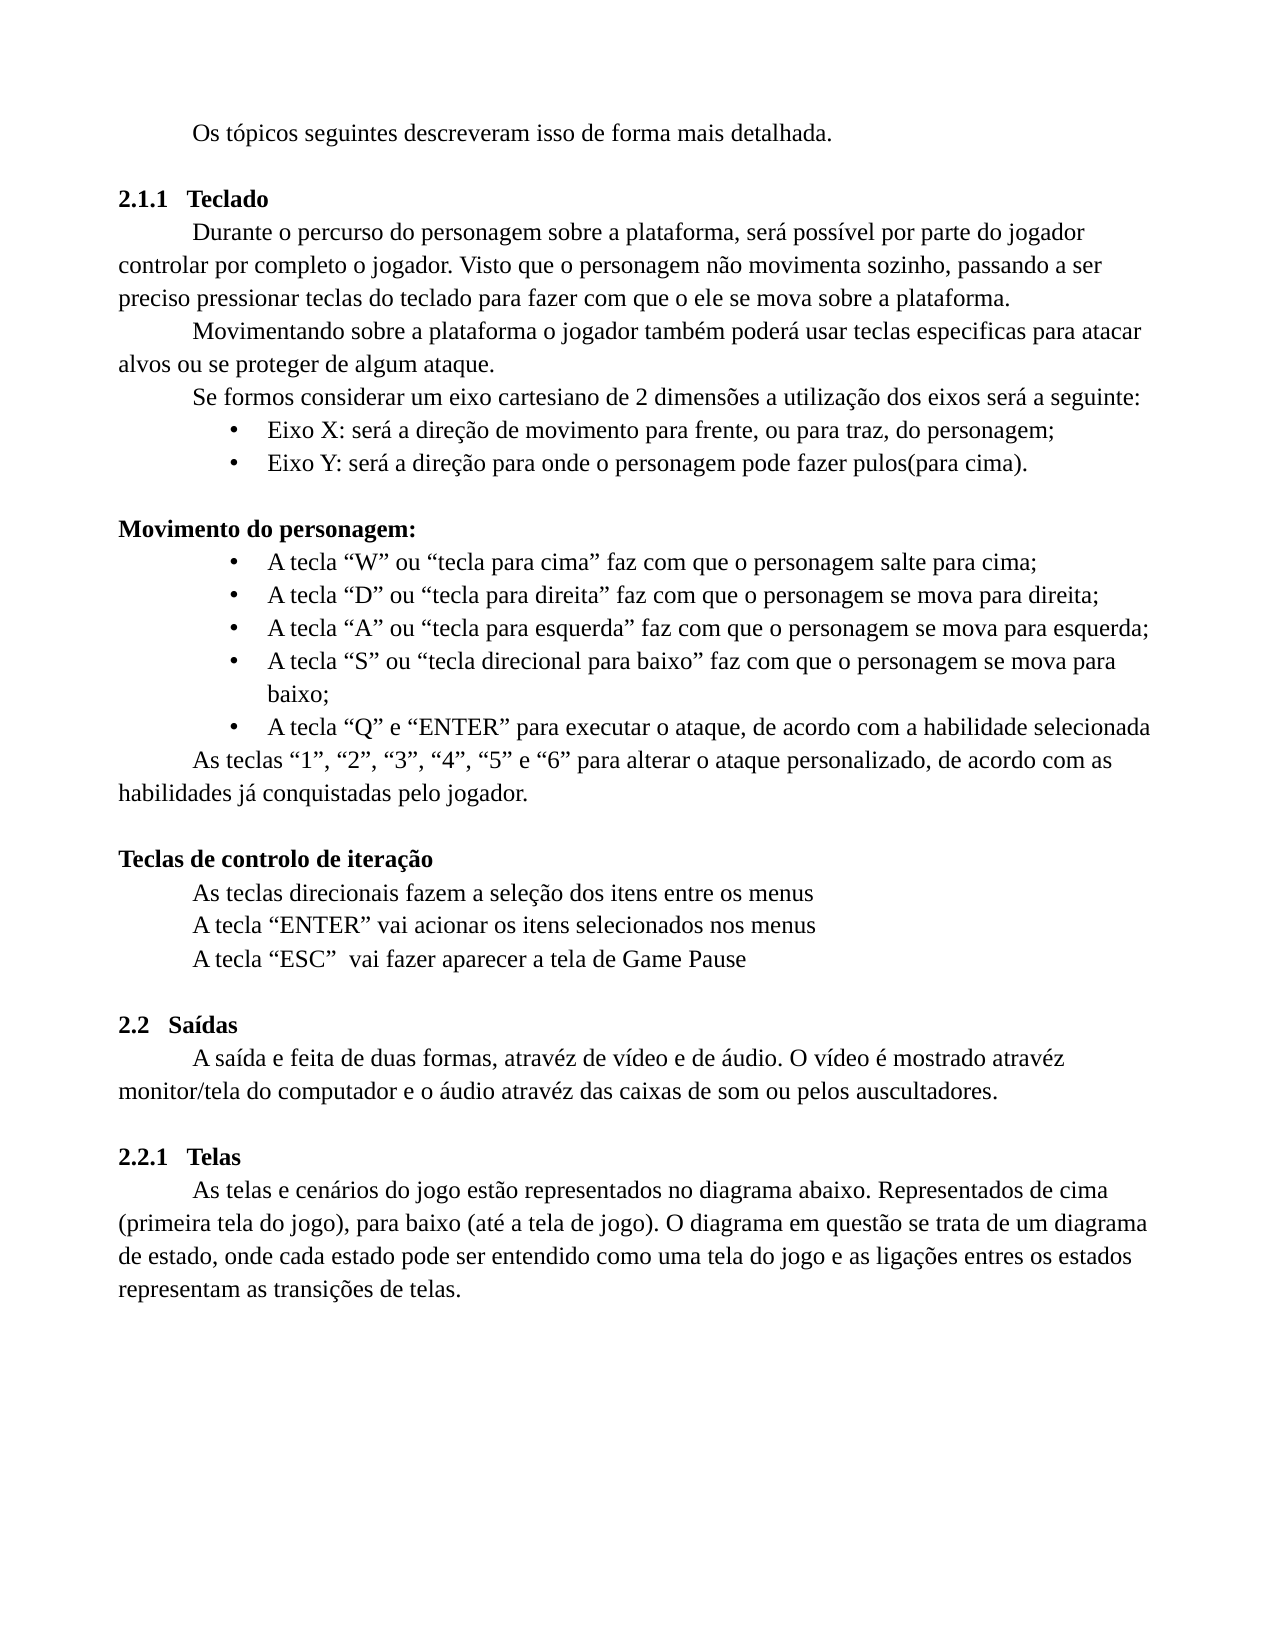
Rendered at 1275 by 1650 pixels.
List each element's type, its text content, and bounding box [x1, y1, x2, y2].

list Eixo X: será a direção de movimento para frente, ou para traz, do personagem; [229, 415, 1157, 444]
list A tecla “A” ou “tecla para esquerda” faz com que o personagem se mova para esquerda; [229, 613, 1157, 642]
text A tecla “ESC” vai fazer aparecer a tela de Game Pause [118, 944, 1157, 972]
text As telas e cenários do jogo estão representados no diagrama abaixo. Representados de cima (primeira tela do jogo), para baixo (até a tela de jogo). O diagrama em questão se trata de um diagrama de estado, onde cada estado pode ser entendido como uma tela do jogo e as ligações entres os estados representam as transições de telas. [118, 1175, 1157, 1303]
text Movimento do personagem: [118, 514, 1157, 543]
text 2.2.1 Telas [118, 1142, 1157, 1171]
list A tecla “Q” e “ENTER” para executar o ataque, de acordo com a habilidade selecionada [229, 712, 1157, 741]
text Os tópicos seguintes descreveram isso de forma mais detalhada. [118, 118, 1157, 147]
text A tecla “ENTER” vai acionar os itens selecionados nos menus [118, 911, 1157, 939]
list A tecla “D” ou “tecla para direita” faz com que o personagem se mova para direita; [229, 580, 1157, 609]
list A tecla “W” ou “tecla para cima” faz com que o personagem salte para cima; [229, 547, 1157, 576]
list A tecla “S” ou “tecla direcional para baixo” faz com que o personagem se mova para baixo; [229, 646, 1157, 708]
text A saída e feita de duas formas, atravéz de vídeo e de áudio. O vídeo é mostrado atravéz monitor/tela do computador e o áudio atravéz das caixas de som ou pelos auscultadores. [118, 1043, 1157, 1104]
text As teclas “1”, “2”, “3”, “4”, “5” e “6” para alterar o ataque personalizado, de acordo com as habilidades já conquistadas pelo jogador. [118, 746, 1157, 807]
text Durante o percurso do personagem sobre a plataforma, será possível por parte do jogador controlar por completo o jogador. Visto que o personagem não movimenta sozinho, passando a ser preciso pressionar teclas do teclado para fazer com que o ele se mova sobre a plataforma. Movimentando sobre a plataforma o jogador também poderá usar teclas especificas para atacar alvos ou se proteger de algum ataque. [118, 217, 1157, 378]
text As teclas direcionais fazem a seleção dos itens entre os menus [118, 878, 1157, 906]
text Teclas de controlo de iteração [118, 844, 1157, 873]
text Se formos considerar um eixo cartesiano de 2 dimensões a utilização dos eixos será a seguinte: [118, 382, 1157, 411]
text 2.2 Saídas [118, 1010, 1157, 1038]
list Eixo Y: será a direção para onde o personagem pode fazer pulos(para cima). [229, 448, 1157, 477]
text 2.1.1 Teclado [118, 184, 1157, 213]
